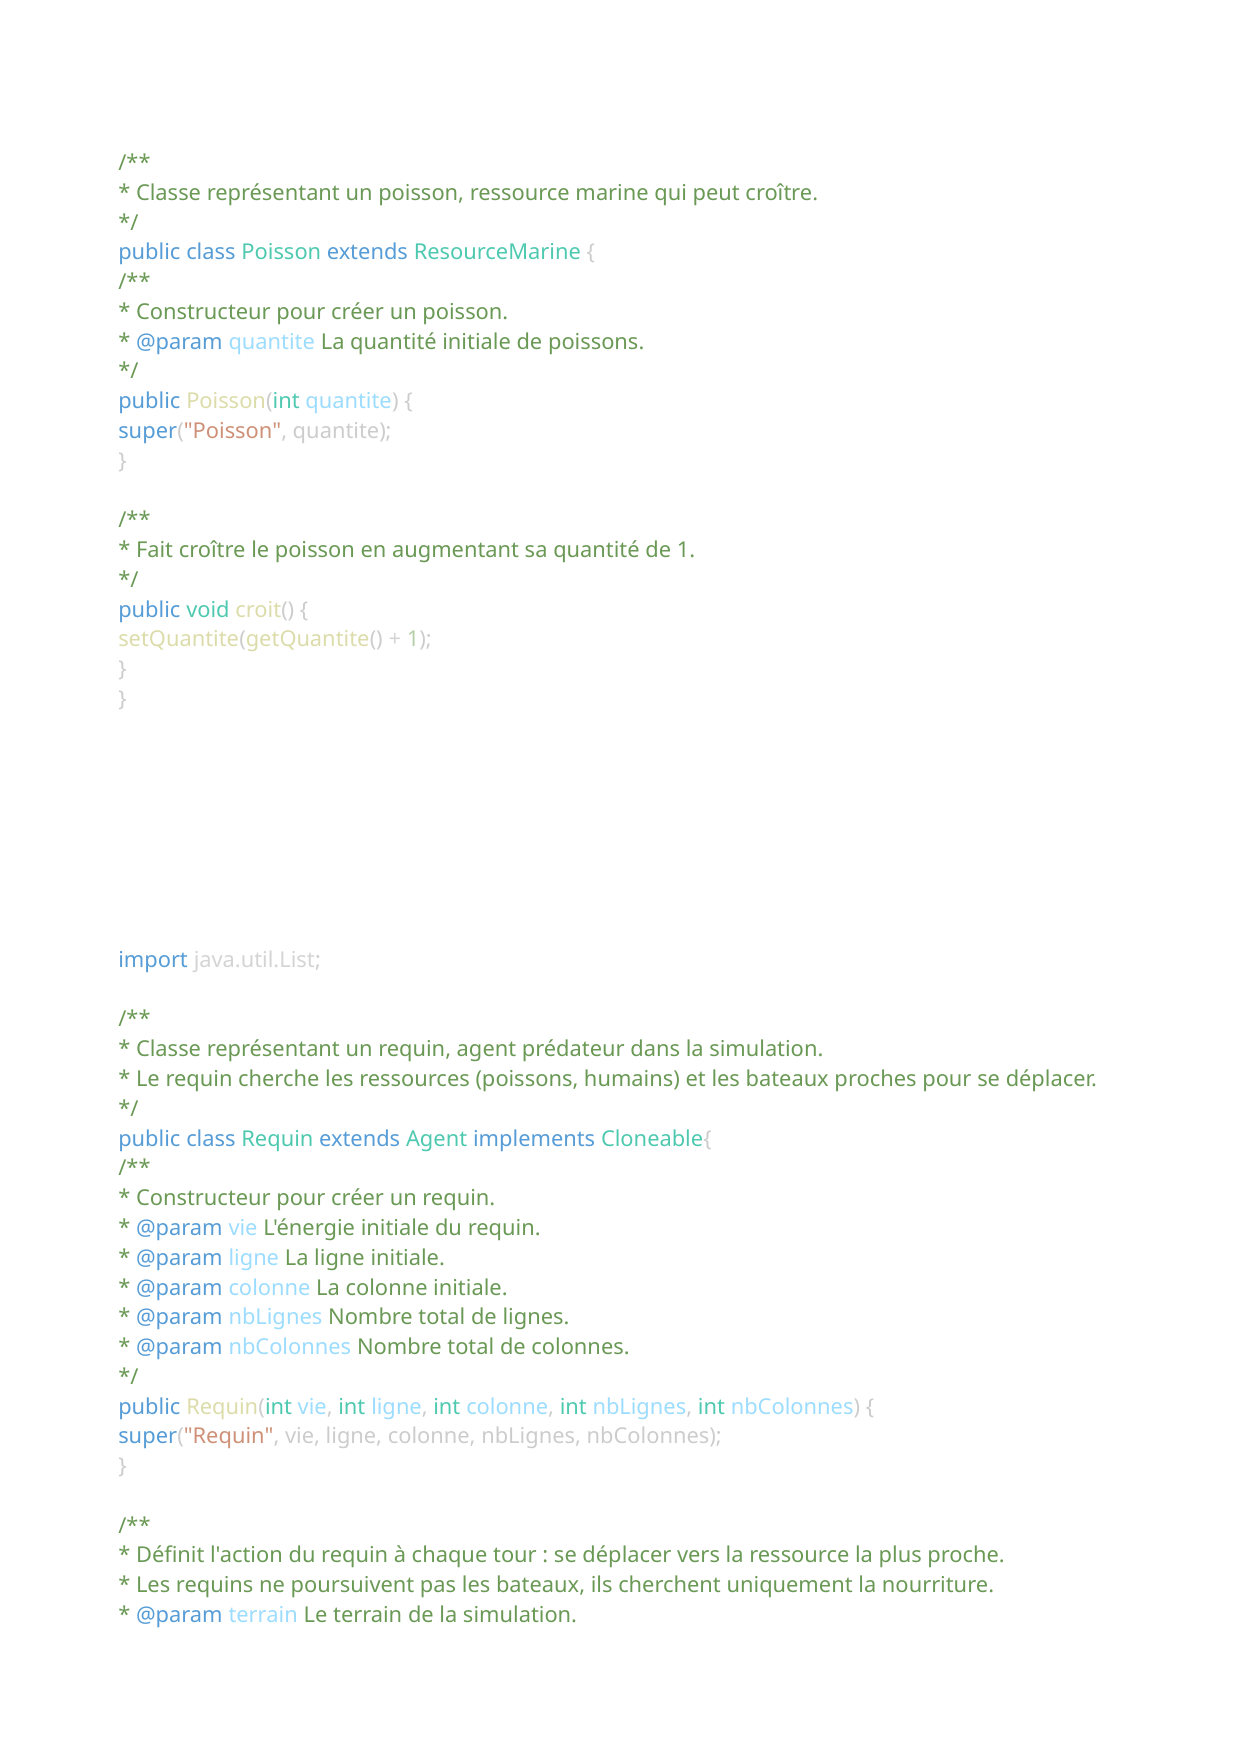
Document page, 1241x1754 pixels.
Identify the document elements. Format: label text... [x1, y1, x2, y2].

text /** [118, 147, 1122, 177]
text */ [118, 1361, 1122, 1391]
text */ [118, 1093, 1122, 1122]
text } [118, 653, 1122, 683]
text } [118, 445, 1122, 474]
text * @param nbLignes Nombre total de lignes. [118, 1301, 1122, 1331]
text } [118, 1450, 1122, 1480]
text } [118, 683, 1122, 713]
text public void croit() { [118, 594, 1122, 623]
text * Définit l'action du requin à chaque tour : se déplacer vers la ressource la plus proche. [118, 1539, 1122, 1569]
text import java.util.List; [118, 944, 1122, 974]
text public class Requin extends Agent implements Cloneable{ [118, 1122, 1122, 1152]
text public Poisson(int quantite) { [118, 385, 1122, 415]
text super("Requin", vie, ligne, colonne, nbLignes, nbColonnes); [118, 1420, 1122, 1450]
text /** [118, 266, 1122, 296]
text public Requin(int vie, int ligne, int colonne, int nbLignes, int nbColonnes) { [118, 1391, 1122, 1420]
text * @param vie L'énergie initiale du requin. [118, 1212, 1122, 1242]
text * @param nbColonnes Nombre total de colonnes. [118, 1331, 1122, 1361]
text * Constructeur pour créer un requin. [118, 1182, 1122, 1212]
text public class Poisson extends ResourceMarine { [118, 236, 1122, 266]
text /** [118, 1003, 1122, 1033]
text /** [118, 1510, 1122, 1539]
text */ [118, 355, 1122, 385]
text */ [118, 206, 1122, 236]
text * Le requin cherche les ressources (poissons, humains) et les bateaux proches pour se déplacer. [118, 1063, 1122, 1093]
text /** [118, 504, 1122, 534]
text * Constructeur pour créer un poisson. [118, 296, 1122, 326]
text */ [118, 564, 1122, 594]
text * Les requins ne poursuivent pas les bateaux, ils cherchent uniquement la nourriture. [118, 1569, 1122, 1599]
text * @param ligne La ligne initiale. [118, 1242, 1122, 1271]
text * Classe représentant un requin, agent prédateur dans la simulation. [118, 1033, 1122, 1063]
text * @param quantite La quantité initiale de poissons. [118, 326, 1122, 355]
text * @param colonne La colonne initiale. [118, 1271, 1122, 1301]
text /** [118, 1152, 1122, 1182]
text * @param terrain Le terrain de la simulation. [118, 1599, 1122, 1629]
text * Classe représentant un poisson, ressource marine qui peut croître. [118, 177, 1122, 206]
text setQuantite(getQuantite() + 1); [118, 623, 1122, 653]
text super("Poisson", quantite); [118, 415, 1122, 445]
text * Fait croître le poisson en augmentant sa quantité de 1. [118, 534, 1122, 564]
